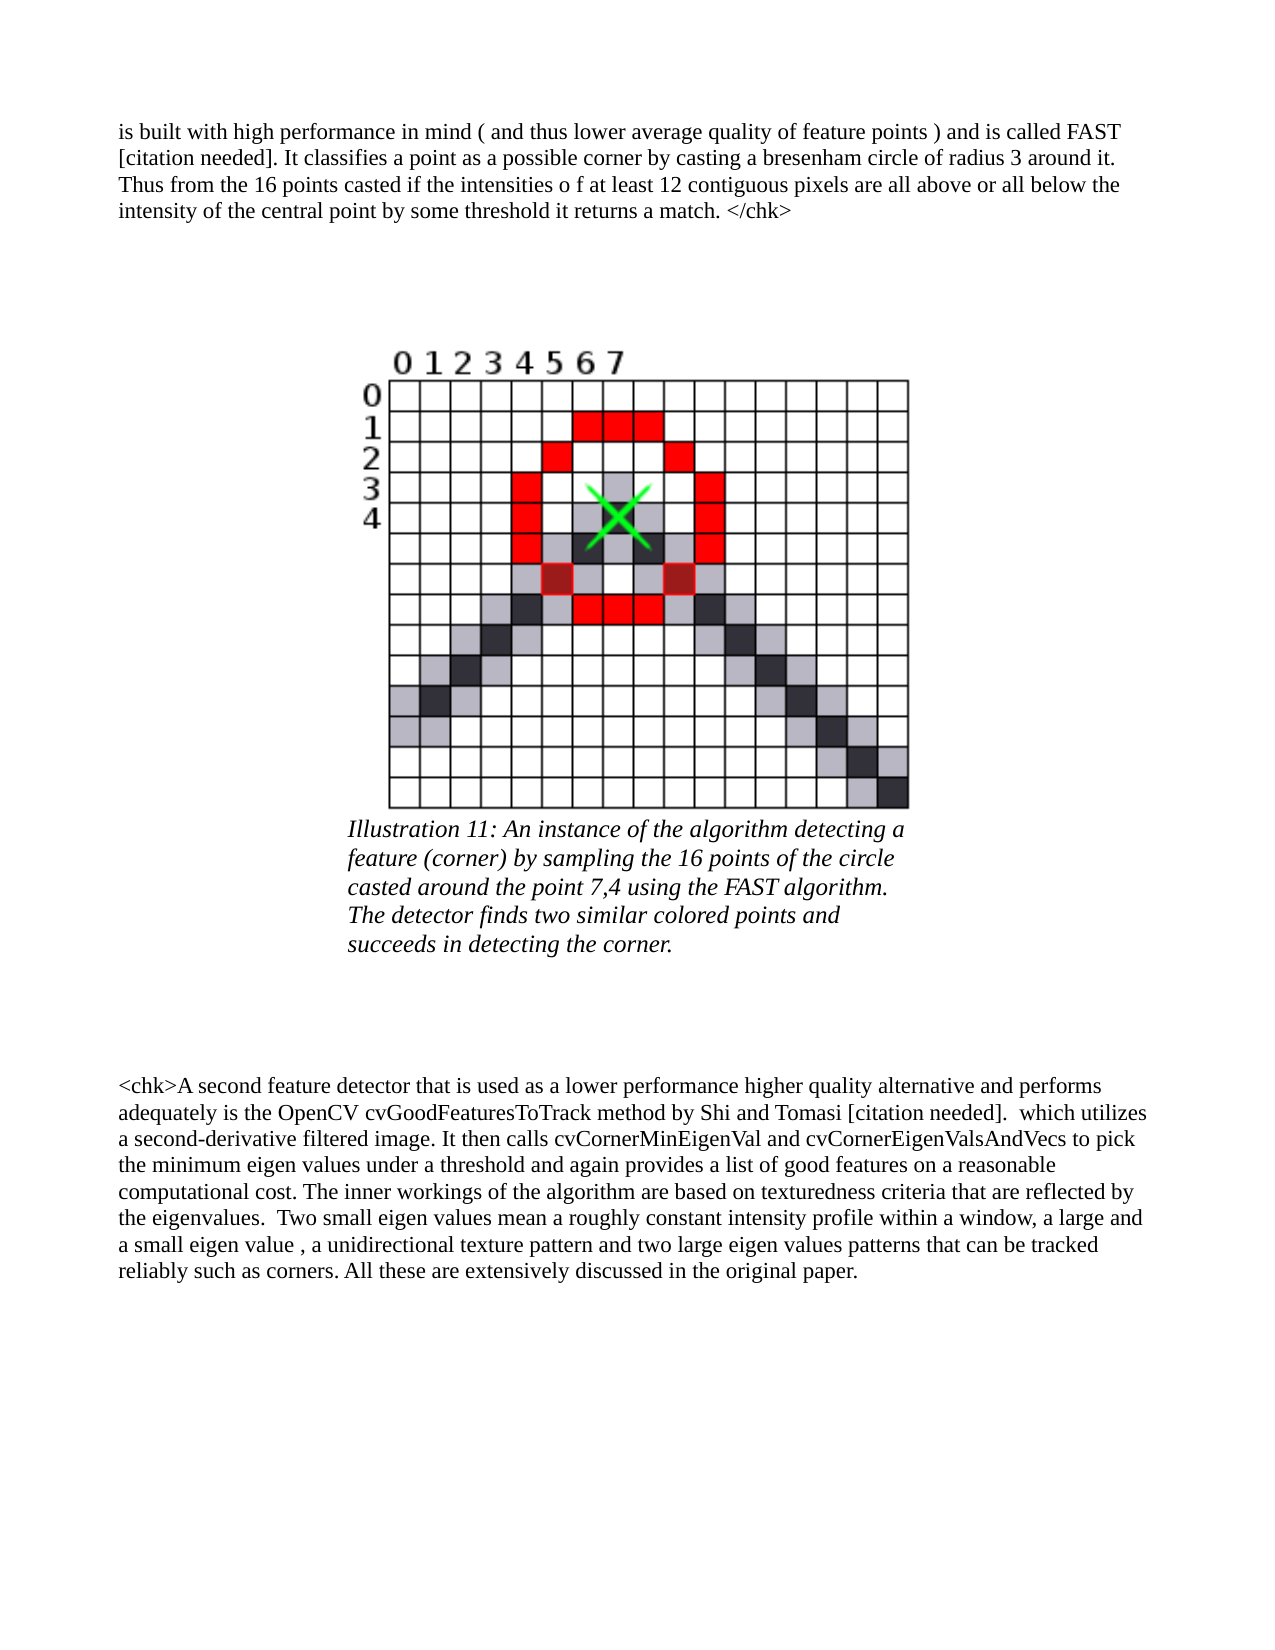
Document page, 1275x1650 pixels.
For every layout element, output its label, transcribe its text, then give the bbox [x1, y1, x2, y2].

text Illustration 11: An instance of the algorithm detecting a feature (corner) by sampling the 16 points of the circle casted around the point 7,4 using the FAST algorithm. The detector finds two similar colored points and succeeds in detecting the corner. [347, 815, 918, 958]
picture [347, 346, 919, 815]
text <chk>A second feature detector that is used as a lower performance higher quality alternative and performs adequately is the OpenCV cvGoodFeaturesToTrack method by Shi and Tomasi [citation needed]. which utilizes a second-derivative filtered image. It then calls cvCornerMinEigenVal and cvCornerEigenValsAndVecs to pick the minimum eigen values under a threshold and again provides a list of good features on a reasonable computational cost. The inner workings of the algorithm are based on texturedness criteria that are reflected by the eigenvalues. Two small eigen values mean a roughly constant intensity profile within a window, a large and a small eigen value , a unidirectional texture pattern and two large eigen values patterns that can be tracked reliably such as corners. All these are extensively discussed in the original paper. [118, 1072, 1157, 1283]
text is built with high performance in mind ( and thus lower average quality of feature points ) and is called FAST [citation needed]. It classifies a point as a possible corner by casting a bresenham circle of radius 3 around it. Thus from the 16 points casted if the intensities o f at least 12 contiguous pixels are all above or all below the intensity of the central point by some threshold it returns a match. </chk> [118, 118, 1157, 223]
